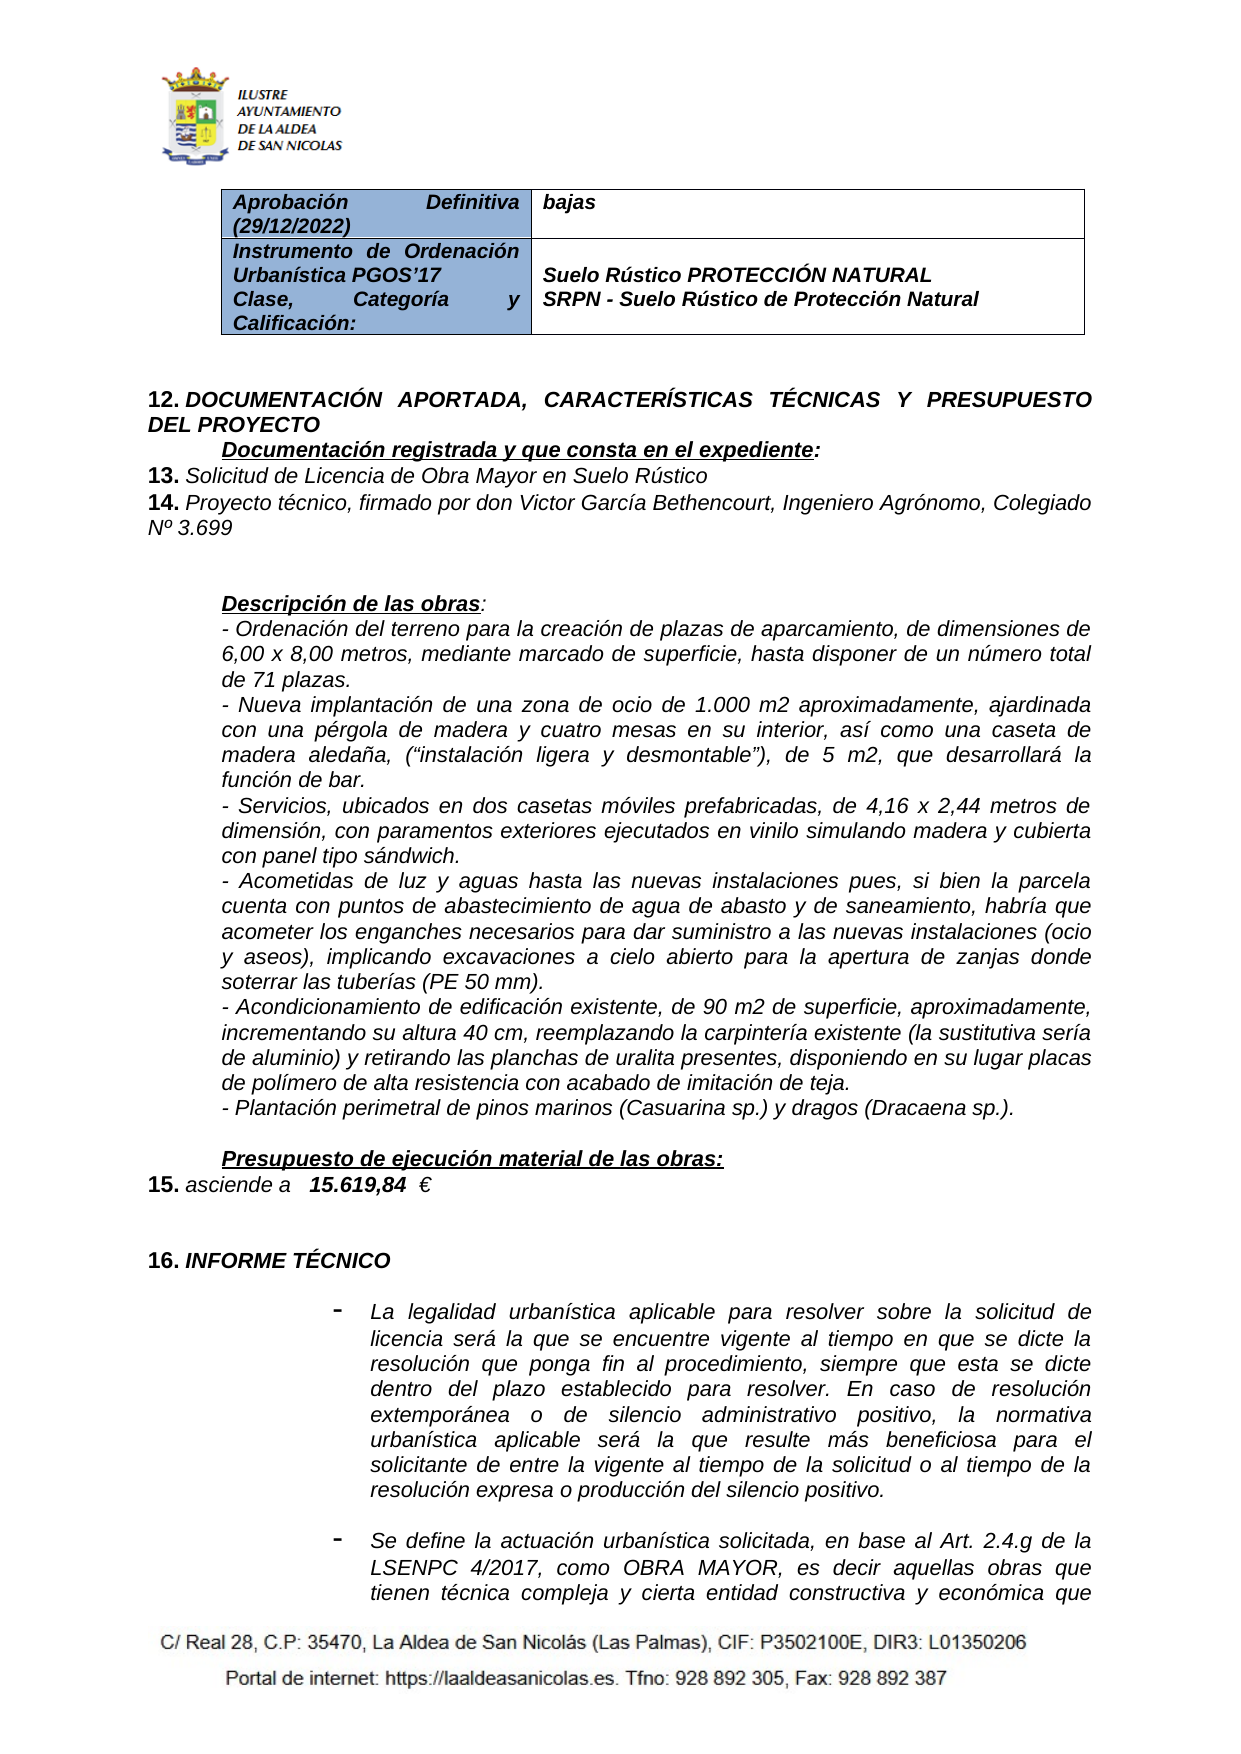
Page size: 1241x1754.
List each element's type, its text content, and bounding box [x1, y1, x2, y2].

text Documentación registrada y que consta en el expediente: [221, 437, 1093, 462]
text Descripción de las obras: [221, 591, 1093, 616]
list asciende a 15.619,84 € [148, 1171, 1093, 1197]
text - Servicios, ubicados en dos casetas móviles prefabricadas, de 4,16 x 2,44 metros de dimensión, con paramentos exteriores ejecutados en vinilo simulando madera y cubierta con panel tipo sándwich. [221, 792, 1093, 868]
text - Plantación perimetral de pinos marinos (Casuarina sp.) y dragos (Dracaena sp.). [221, 1095, 1093, 1120]
table_header Aprobación Definitiva (29/12/2022) [222, 190, 531, 237]
list documentación aportada, características técnicas y presupuesto del proyecto [148, 386, 1093, 437]
table_cell Suelo Rústico PROTECCIÓN NATURAL SRPN - Suelo Rústico de Protección Natural [532, 239, 1084, 334]
picture [148, 59, 358, 173]
text - Acometidas de luz y aguas hasta las nuevas instalaciones pues, si bien la parcela cuenta con puntos de abastecimiento de agua de abasto y de saneamiento, habría que acometer los enganches necesarios para dar suministro a las nuevas instalaciones (ocio y aseos), implicando excavaciones a cielo abierto para la apertura de zanjas donde soterrar las tuberías (PE 50 mm). [221, 868, 1093, 994]
text Presupuesto de ejecución material de las obras: [221, 1145, 1093, 1171]
text - Ordenación del terreno para la creación de plazas de aparcamiento, de dimensiones de 6,00 x 8,00 metros, mediante marcado de superficie, hasta disponer de un número total de 71 plazas. [221, 616, 1093, 692]
list Se define la actuación urbanística solicitada, en base al Art. 2.4.g de la LSENPC 4/2017, como OBRA MAYOR, es decir aquellas obras que tienen técnica compleja y cierta entidad constructiva y económica que [333, 1527, 1093, 1605]
list La legalidad urbanística aplicable para resolver sobre la solicitud de licencia será la que se encuentre vigente al tiempo en que se dicte la resolución que ponga fin al procedimiento, siempre que esta se dicte dentro del plazo establecido para resolver. En caso de resolución extemporánea o de silencio administrativo positivo, la normativa urbanística aplicable será la que resulte más beneficiosa para el solicitante de entre la vigente al tiempo de la solicitud o al tiempo de la resolución expresa o producción del silencio positivo. [333, 1299, 1093, 1502]
list INFORME TÉCNICO [148, 1247, 1093, 1274]
picture [148, 1626, 1034, 1694]
table_header bajas [532, 190, 1084, 237]
text - Acondicionamiento de edificación existente, de 90 m2 de superficie, aproximadamente, incrementando su altura 40 cm, reemplazando la carpintería existente (la sustitutiva sería de aluminio) y retirando las planchas de uralita presentes, disponiendo en su lugar placas de polímero de alta resistencia con acabado de imitación de teja. [221, 994, 1093, 1095]
list Proyecto técnico, firmado por don Victor García Bethencourt, Ingeniero Agrónomo, Colegiado Nº 3.699 [148, 489, 1093, 540]
text - Nueva implantación de una zona de ocio de 1.000 m2 aproximadamente, ajardinada con una pérgola de madera y cuatro mesas en su interior, así como una caseta de madera aledaña, (“instalación ligera y desmontable”), de 5 m2, que desarrollará la función de bar. [221, 692, 1093, 792]
table_cell Instrumento de Ordenación Urbanística PGOS’17 Clase, Categoría y Calificación: [222, 239, 531, 334]
list Solicitud de Licencia de Obra Mayor en Suelo Rústico [148, 462, 1093, 489]
